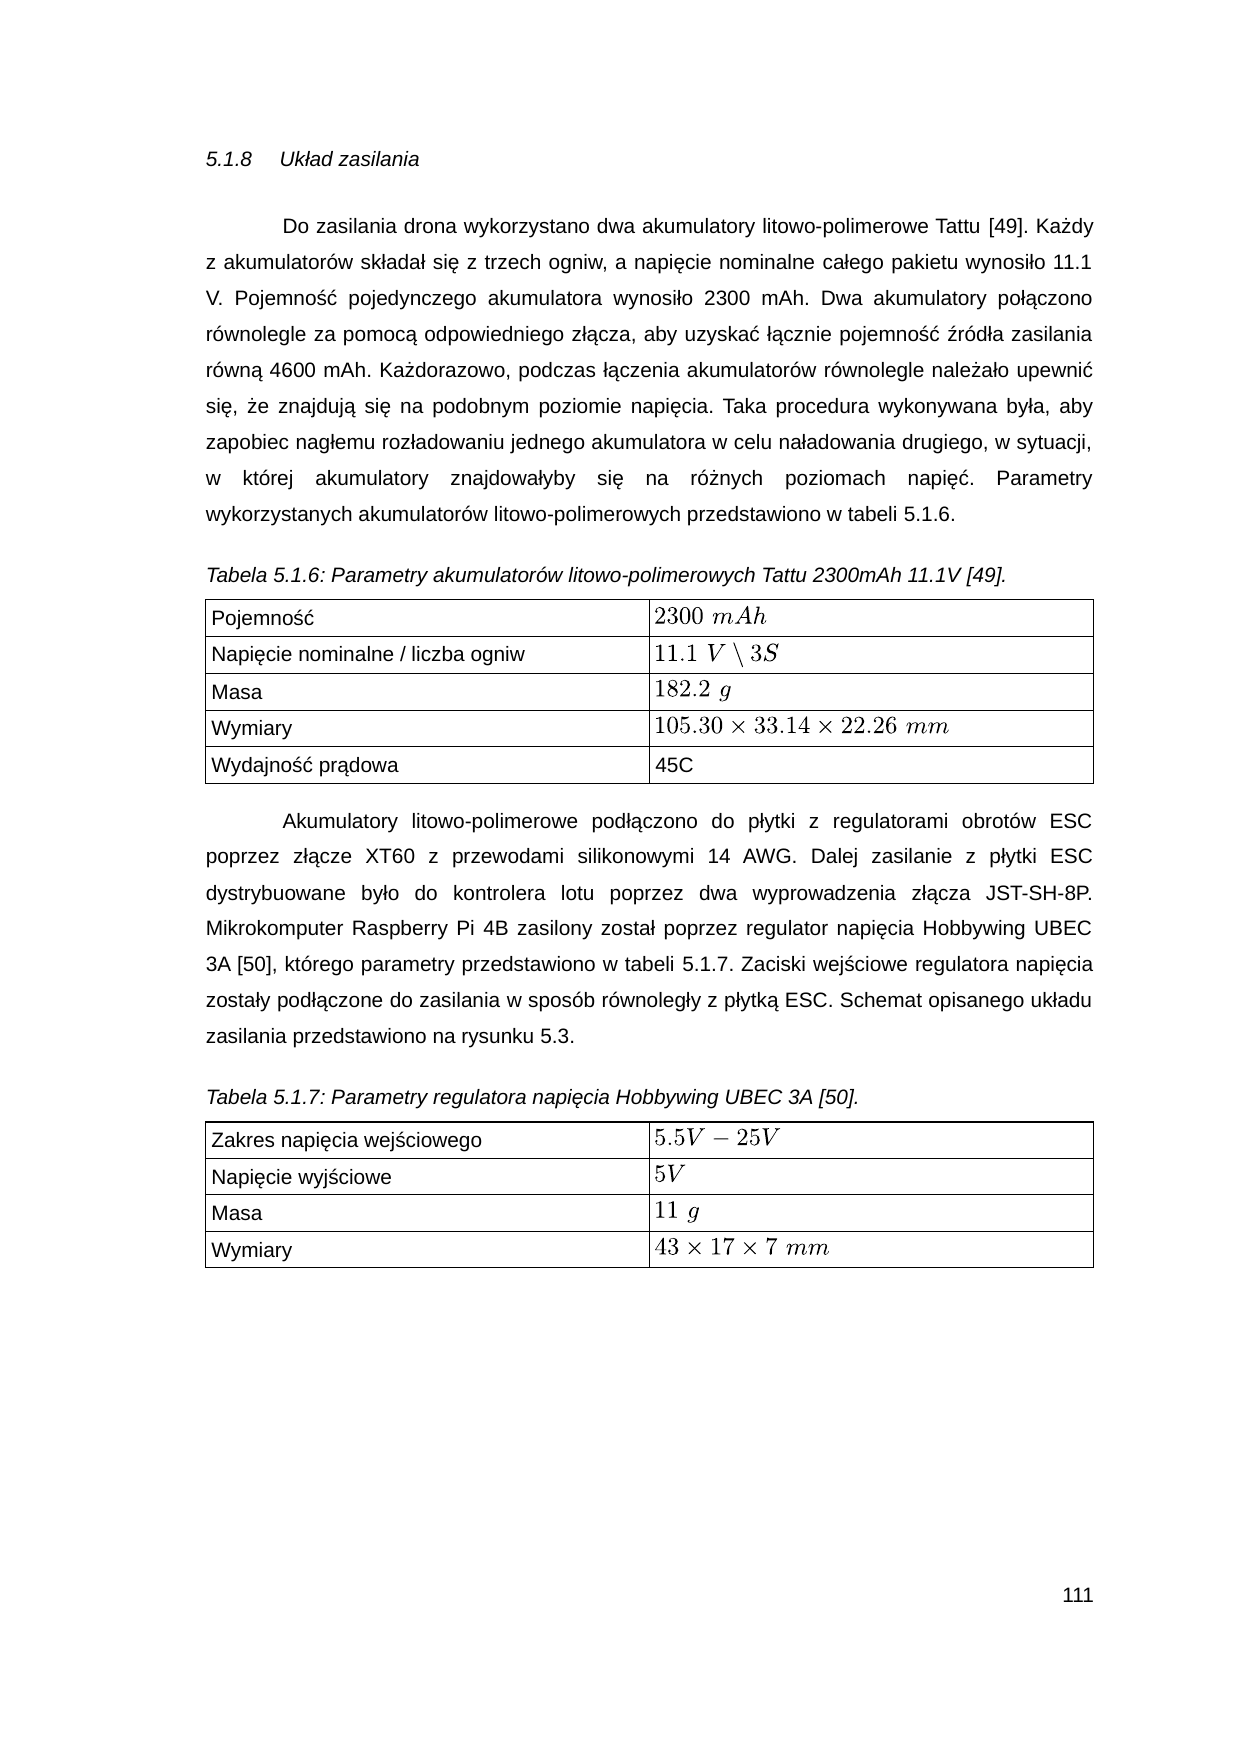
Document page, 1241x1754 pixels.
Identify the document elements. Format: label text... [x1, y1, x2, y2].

subtitle Układ zasilania [206, 147, 1093, 171]
table_cell Masa [206, 674, 649, 709]
table_cell Napięcie wyjściowe [206, 1159, 649, 1194]
text Do zasilania drona wykorzystano dwa akumulatory litowo-polimerowe Tattu [49]. Każdy z akumulatorów składał się z trzech ogniw, a napięcie nominalne całego pakietu wynosiło 11.1 V. Pojemność pojedynczego akumulatora wynosiło 2300 mAh. Dwa akumulatory połączono równolegle za pomocą odpowiedniego złącza, aby uzyskać łącznie pojemność źródła zasilania równą 4600 mAh. Każdorazowo, podczas łączenia akumulatorów równolegle należało upewnić się, że znajdują się na podobnym poziomie napięcia. Taka procedura wykonywana była, aby zapobiec nagłemu rozładowaniu jednego akumulatora w celu naładowania drugiego, w sytuacji, w której akumulatory znajdowałyby się na różnych poziomach napięć. Parametry wykorzystanych akumulatorów litowo-polimerowych przedstawiono w tabeli 5.1.6. [206, 214, 1093, 526]
text Tabela 5.1.6: Parametry akumulatorów litowo-polimerowych Tattu 2300mAh 11.1V [49]. [206, 563, 1093, 587]
table_cell [650, 1159, 1093, 1194]
table_cell Masa [206, 1195, 649, 1231]
table_cell Napięcie nominalne / liczba ogniw [206, 637, 649, 673]
table_cell [650, 637, 1093, 673]
table_header Pojemność [206, 600, 649, 636]
table_header [650, 1123, 1093, 1158]
table_header Zakres napięcia wejściowego [206, 1123, 649, 1158]
table_header [650, 600, 1093, 636]
text Akumulatory litowo-polimerowe podłączono do płytki z regulatorami obrotów ESC poprzez złącze XT60 z przewodami silikonowymi 14 AWG. Dalej zasilanie z płytki ESC dystrybuowane było do kontrolera lotu poprzez dwa wyprowadzenia złącza JST-SH-8P. Mikrokomputer Raspberry Pi 4B zasilony został poprzez regulator napięcia Hobbywing UBEC 3A [50], którego parametry przedstawiono w tabeli 5.1.7. Zaciski wejściowe regulatora napięcia zostały podłączone do zasilania w sposób równoległy z płytką ESC. Schemat opisanego układu zasilania przedstawiono na rysunku 5.3. [206, 808, 1093, 1048]
table_cell Wymiary [206, 1232, 649, 1267]
table_cell [650, 674, 1093, 709]
table_cell [650, 711, 1093, 746]
table_cell 45C [650, 747, 1093, 782]
table_cell Wymiary [206, 711, 649, 746]
table_cell [650, 1195, 1093, 1231]
text Tabela 5.1.7: Parametry regulatora napięcia Hobbywing UBEC 3A [50]. [206, 1085, 1093, 1109]
table_cell Wydajność prądowa [206, 747, 649, 782]
table_cell [650, 1232, 1093, 1267]
